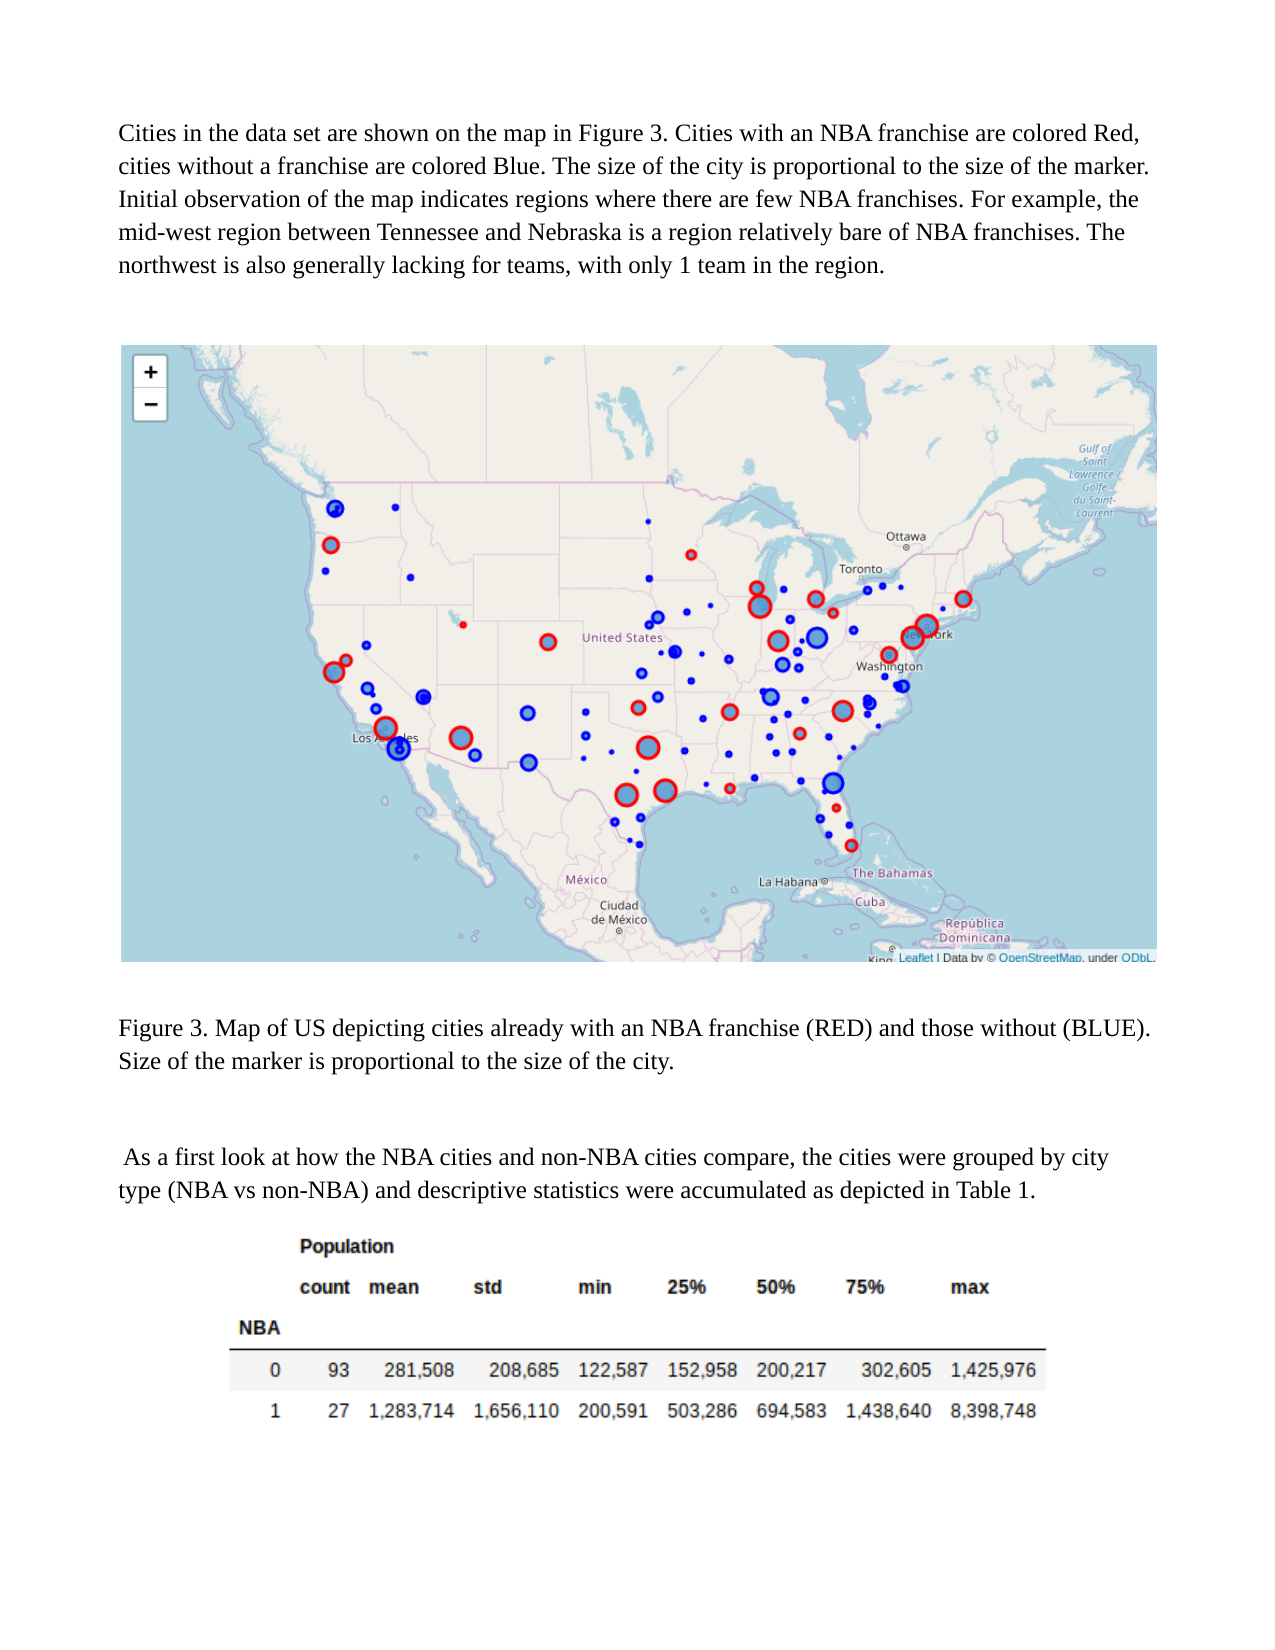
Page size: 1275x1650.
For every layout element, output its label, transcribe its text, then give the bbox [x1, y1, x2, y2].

picture [118, 345, 1157, 962]
picture [225, 1222, 1050, 1446]
text Cities in the data set are shown on the map in Figure 3. Cities with an NBA franchise are colored Red, cities without a franchise are colored Blue. The size of the city is proportional to the size of the marker. Initial observation of the map indicates regions where there are few NBA franchises. For example, the mid-west region between Tennessee and Nebraska is a region relatively bare of NBA franchises. The northwest is also generally lacking for teams, with only 1 team in the region. [118, 118, 1157, 279]
text As a first look at how the NBA cities and non-NBA cities compare, the cities were grouped by city type (NBA vs non-NBA) and descriptive statistics were accumulated as depicted in Table 1. [118, 1142, 1157, 1203]
text Figure 3. Map of US depicting cities already with an NBA franchise (RED) and those without (BLUE). Size of the marker is proportional to the size of the city. [118, 1013, 1157, 1075]
